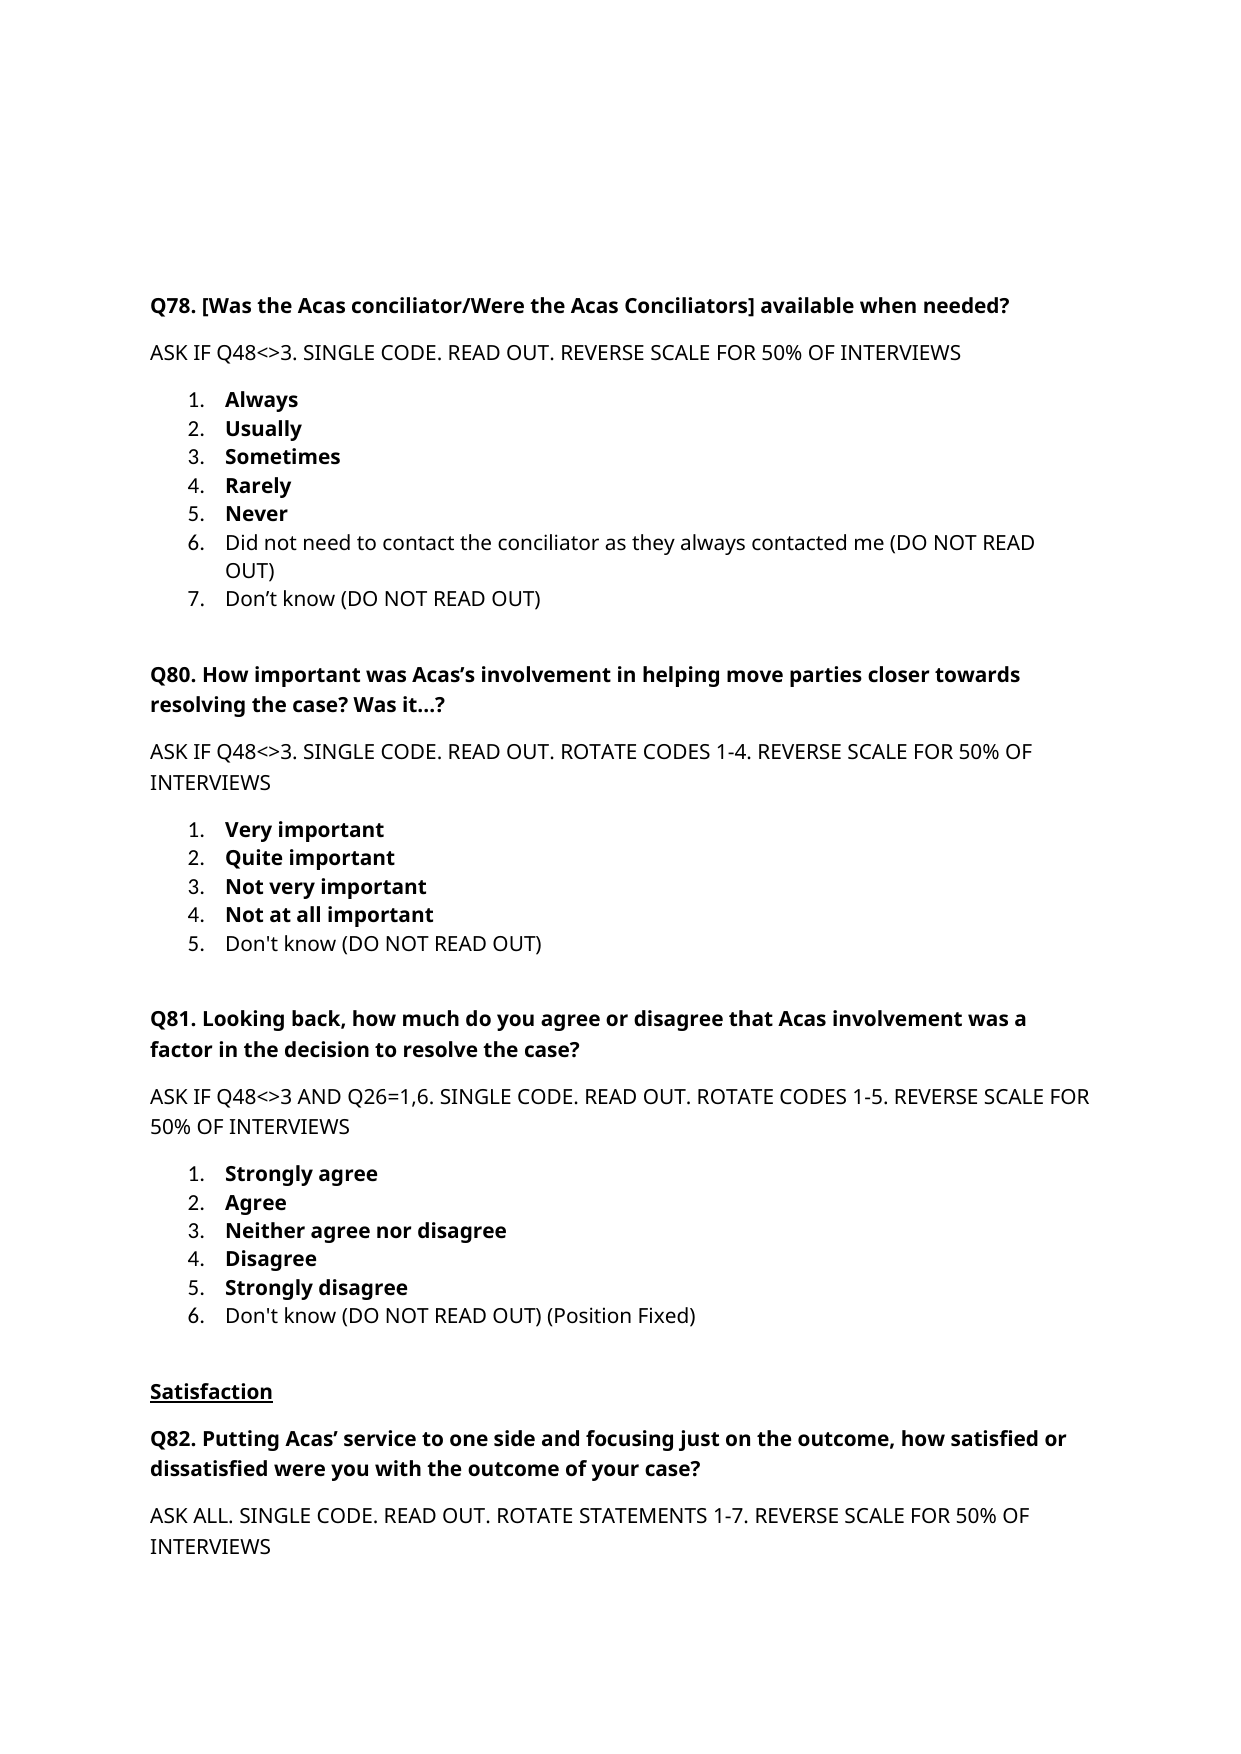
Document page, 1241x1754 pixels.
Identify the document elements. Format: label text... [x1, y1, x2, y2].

list Strongly agree [187, 1159, 1090, 1188]
text Q80. How important was Acas’s involvement in helping move parties closer towards resolving the case? Was it...? [150, 660, 1090, 719]
text Satisfaction [150, 1377, 1090, 1405]
list Never [187, 499, 1090, 528]
list Sometimes [187, 442, 1090, 471]
text ASK IF Q48<>3. SINGLE CODE. READ OUT. REVERSE SCALE FOR 50% OF INTERVIEWS [150, 338, 1090, 367]
text ASK IF Q48<>3 AND Q26=1,6. SINGLE CODE. READ OUT. ROTATE CODES 1-5. REVERSE SCALE FOR 50% OF INTERVIEWS [150, 1082, 1090, 1141]
list Strongly disagree [187, 1273, 1090, 1301]
text ASK IF Q48<>3. SINGLE CODE. READ OUT. ROTATE CODES 1-4. REVERSE SCALE FOR 50% OF INTERVIEWS [150, 737, 1090, 796]
list Don’t know (DO NOT READ OUT) [187, 584, 1090, 613]
list Disagree [187, 1244, 1090, 1273]
list Not at all important [187, 900, 1090, 929]
list Agree [187, 1188, 1090, 1216]
list Neither agree nor disagree [187, 1216, 1090, 1244]
list Very important [187, 815, 1090, 843]
list Usually [187, 414, 1090, 442]
list Don't know (DO NOT READ OUT) [187, 929, 1090, 957]
text Q81. Looking back, how much do you agree or disagree that Acas involvement was a factor in the decision to resolve the case? [150, 1004, 1090, 1063]
list Did not need to contact the conciliator as they always contacted me (DO NOT READ OUT) [187, 528, 1090, 584]
list Rarely [187, 471, 1090, 499]
text Q78. [Was the Acas conciliator/Were the Acas Conciliators] available when needed? [150, 291, 1090, 320]
list Quite important [187, 843, 1090, 872]
list Don't know (DO NOT READ OUT) (Position Fixed) [187, 1301, 1090, 1330]
text Q82. Putting Acas’ service to one side and focusing just on the outcome, how satisfied or dissatisfied were you with the outcome of your case? [150, 1424, 1090, 1483]
list Not very important [187, 872, 1090, 900]
text ASK ALL. SINGLE CODE. READ OUT. ROTATE STATEMENTS 1-7. REVERSE SCALE FOR 50% OF INTERVIEWS [150, 1502, 1090, 1560]
list Always [187, 385, 1090, 414]
